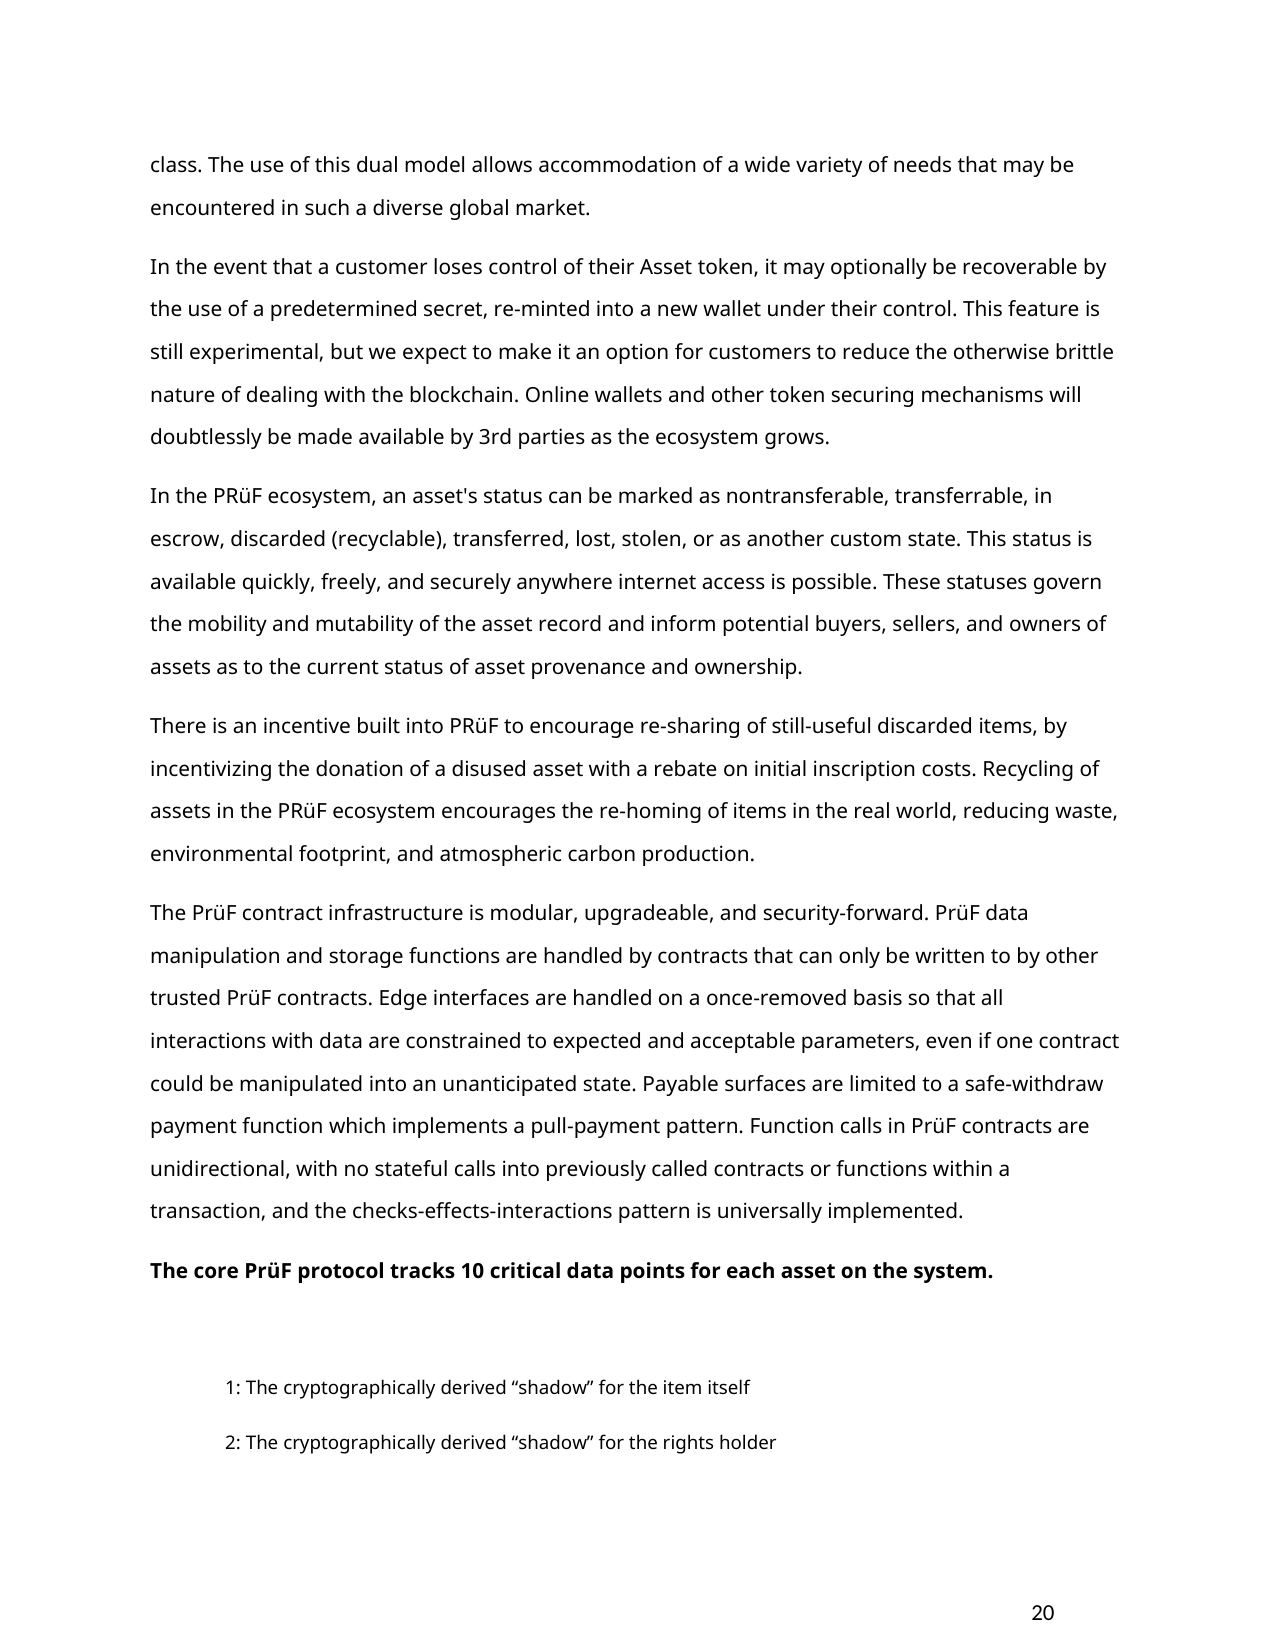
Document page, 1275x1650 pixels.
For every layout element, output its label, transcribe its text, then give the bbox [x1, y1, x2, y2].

text 2: The cryptographically derived “shadow” for the rights holder [225, 1429, 1125, 1455]
text class. The use of this dual model allows accommodation of a wide variety of needs that may be encountered in such a diverse global market. [150, 150, 1125, 221]
text In the event that a customer loses control of their Asset token, it may optionally be recoverable by the use of a predetermined secret, re-minted into a new wallet under their control. This feature is still experimental, but we expect to make it an option for customers to reduce the otherwise brittle nature of dealing with the blockchain. Online wallets and other token securing mechanisms will doubtlessly be made available by 3rd parties as the ecosystem grows. [150, 252, 1125, 451]
text 1: The cryptographically derived “shadow” for the item itself [225, 1374, 1125, 1400]
text The core PrüF protocol tracks 10 critical data points for each asset on the system. [150, 1256, 1125, 1284]
text In the PRüF ecosystem, an asset's status can be marked as nontransferable, transferrable, in escrow, discarded (recyclable), transferred, lost, stolen, or as another custom state. This status is available quickly, freely, and securely anywhere internet access is possible. These statuses govern the mobility and mutability of the asset record and inform potential buyers, sellers, and owners of assets as to the current status of asset provenance and ownership. [150, 482, 1125, 680]
text There is an incentive built into PRüF to encourage re-sharing of still-useful discarded items, by incentivizing the donation of a disused asset with a rebate on initial inscription costs. Recycling of assets in the PRüF ecosystem encourages the re-homing of items in the real world, reducing waste, environmental footprint, and atmospheric carbon production. [150, 711, 1125, 867]
text The PrüF contract infrastructure is modular, upgradeable, and security-forward. PrüF data manipulation and storage functions are handled by contracts that can only be written to by other trusted PrüF contracts. Edge interfaces are handled on a once-removed basis so that all interactions with data are constrained to expected and acceptable parameters, even if one contract could be manipulated into an unanticipated state. Payable surfaces are limited to a safe-withdraw payment function which implements a pull-payment pattern. Function calls in PrüF contracts are unidirectional, with no stateful calls into previously called contracts or functions within a transaction, and the checks-effects-interactions pattern is universally implemented. [150, 898, 1125, 1225]
